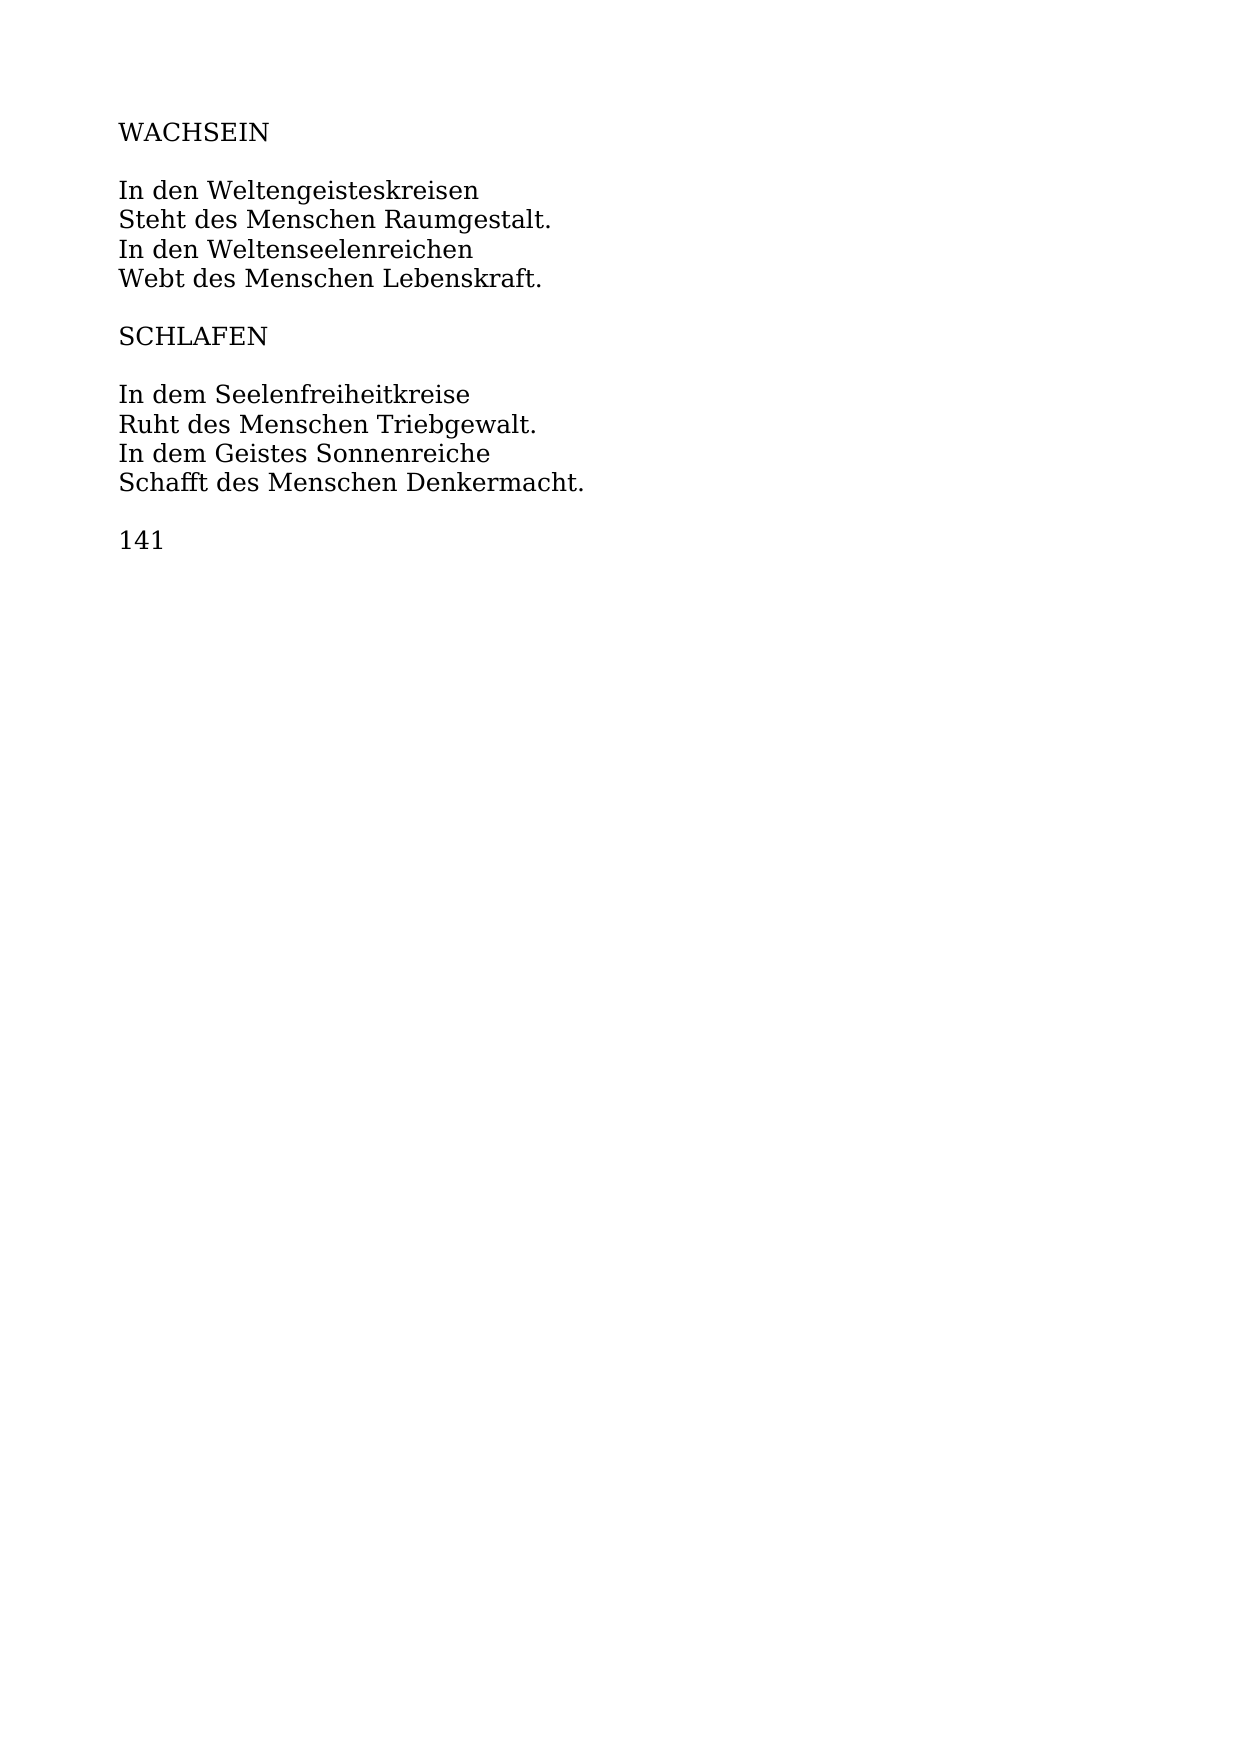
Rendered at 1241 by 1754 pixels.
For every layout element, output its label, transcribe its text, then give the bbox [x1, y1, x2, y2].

text In den Weltenseelenreichen [118, 235, 1122, 264]
text Webt des Menschen Lebenskraft. [118, 264, 1122, 293]
text WACHSEIN [118, 118, 1122, 147]
text In den Weltengeisteskreisen [118, 176, 1122, 206]
text Ruht des Menschen Triebgewalt. [118, 410, 1122, 439]
text SCHLAFEN [118, 322, 1122, 351]
text Steht des Menschen Raumgestalt. [118, 206, 1122, 235]
text Schafft des Menschen Denkermacht. [118, 468, 1122, 497]
text In dem Geistes Sonnenreiche [118, 439, 1122, 468]
text 141 [118, 526, 1122, 556]
text In dem Seelenfreiheitkreise [118, 381, 1122, 410]
